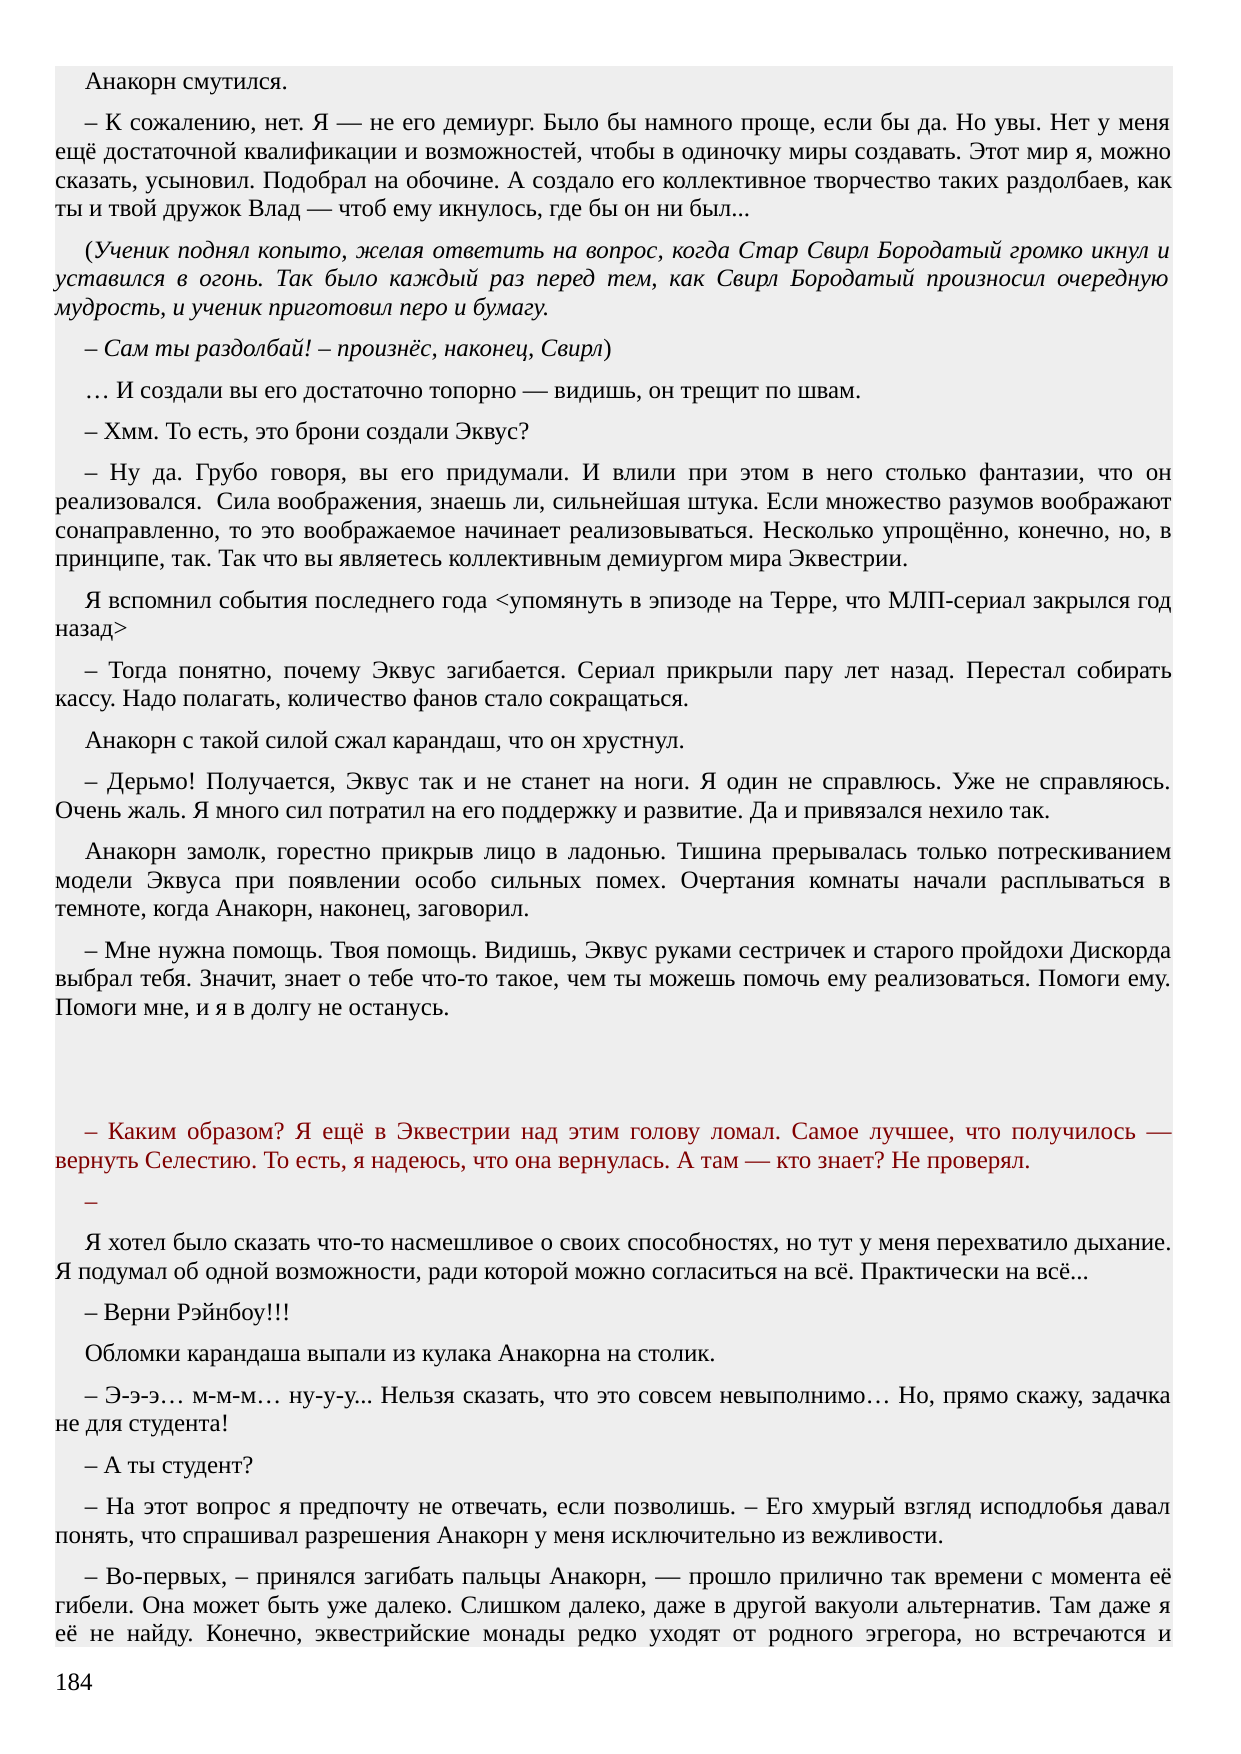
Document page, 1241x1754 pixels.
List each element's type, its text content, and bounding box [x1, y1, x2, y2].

text – Сам ты раздолбай! – произнёс, наконец, Свирл) [55, 333, 1173, 362]
text – Хмм. То есть, это брони создали Эквус? [55, 416, 1173, 445]
text – Э-э-э… м-м-м… ну-у-у... Нельзя сказать, что это совсем невыполнимо… Но, прямо скажу, задачка не для студента! [55, 1380, 1173, 1437]
text Я вспомнил события последнего года <упомянуть в эпизоде на Терре, что МЛП-сериал закрылся год назад> [55, 585, 1173, 642]
text Анакорн замолк, горестно прикрыв лицо в ладонью. Тишина прерывалась только потрескиванием модели Эквуса при появлении особо сильных помех. Очертания комнаты начали расплываться в темноте, когда Анакорн, наконец, заговорил. [55, 836, 1173, 922]
text (Ученик поднял копыто, желая ответить на вопрос, когда Стар Свирл Бородатый громко икнул и уставился в огонь. Так было каждый раз перед тем, как Свирл Бородатый произносил очередную мудрость, и ученик приготовил перо и бумагу. [55, 235, 1173, 321]
text – Каким образом? Я ещё в Эквестрии над этим голову ломал. Самое лучшее, что получилось — вернуть Селестию. То есть, я надеюсь, что она вернулась. А там — кто знает? Не проверял. [55, 1116, 1173, 1173]
text – Тогда понятно, почему Эквус загибается. Сериал прикрыли пару лет назад. Перестал собирать кассу. Надо полагать, количество фанов стало сокращаться. [55, 655, 1173, 712]
text Анакорн с такой силой сжал карандаш, что он хрустнул. [55, 725, 1173, 753]
text – На этот вопрос я предпочту не отвечать, если позволишь. – Его хмурый взгляд исподлобья давал понять, что спрашивал разрешения Анакорн у меня исключительно из вежливости. [55, 1491, 1173, 1548]
text – Ну да. Грубо говоря, вы его придумали. И влили при этом в него столько фантазии, что он реализовался. Сила воображения, знаешь ли, сильнейшая штука. Если множество разумов воображают сонаправленно, то это воображаемое начинает реализовываться. Несколько упрощённо, конечно, но, в принципе, так. Так что вы являетесь коллективным демиургом мира Эквестрии. [55, 457, 1173, 572]
text – А ты студент? [55, 1450, 1173, 1478]
text – [55, 1186, 1173, 1215]
text – Дерьмо! Получается, Эквус так и не станет на ноги. Я один не справлюсь. Уже не справляюсь. Очень жаль. Я много сил потратил на его поддержку и развитие. Да и привязался нехило так. [55, 766, 1173, 823]
text – Верни Рэйнбоу!!! [55, 1297, 1173, 1326]
text Анакорн смутился. [55, 66, 1173, 95]
text Я хотел было сказать что-то насмешливое о своих способностях, но тут у меня перехватило дыхание. Я подумал об одной возможности, ради которой можно согласиться на всё. Практически на всё... [55, 1227, 1173, 1285]
text – Во-первых, – принялся загибать пальцы Анакорн, — прошло прилично так времени с момента её гибели. Она может быть уже далеко. Слишком далеко, даже в другой вакуоли альтернатив. Там даже я её не найду. Конечно, эквестрийские монады редко уходят от родного эгрегора, но встречаются и [55, 1561, 1173, 1647]
text – К сожалению, нет. Я — не его демиург. Было бы намного проще, если бы да. Но увы. Нет у меня ещё достаточной квалификации и возможностей, чтобы в одиночку миры создавать. Этот мир я, можно сказать, усыновил. Подобрал на обочине. А создало его коллективное творчество таких раздолбаев, как ты и твой дружок Влад — чтоб ему икнулось, где бы он ни был... [55, 107, 1173, 222]
text … И создали вы его достаточно топорно — видишь, он трещит по швам. [55, 375, 1173, 403]
text Обломки карандаша выпали из кулака Анакорна на столик. [55, 1338, 1173, 1367]
text – Мне нужна помощь. Твоя помощь. Видишь, Эквус руками сестричек и старого пройдохи Дискорда выбрал тебя. Значит, знает о тебе что-то такое, чем ты можешь помочь ему реализоваться. Помоги ему. Помоги мне, и я в долгу не останусь. [55, 935, 1173, 1021]
